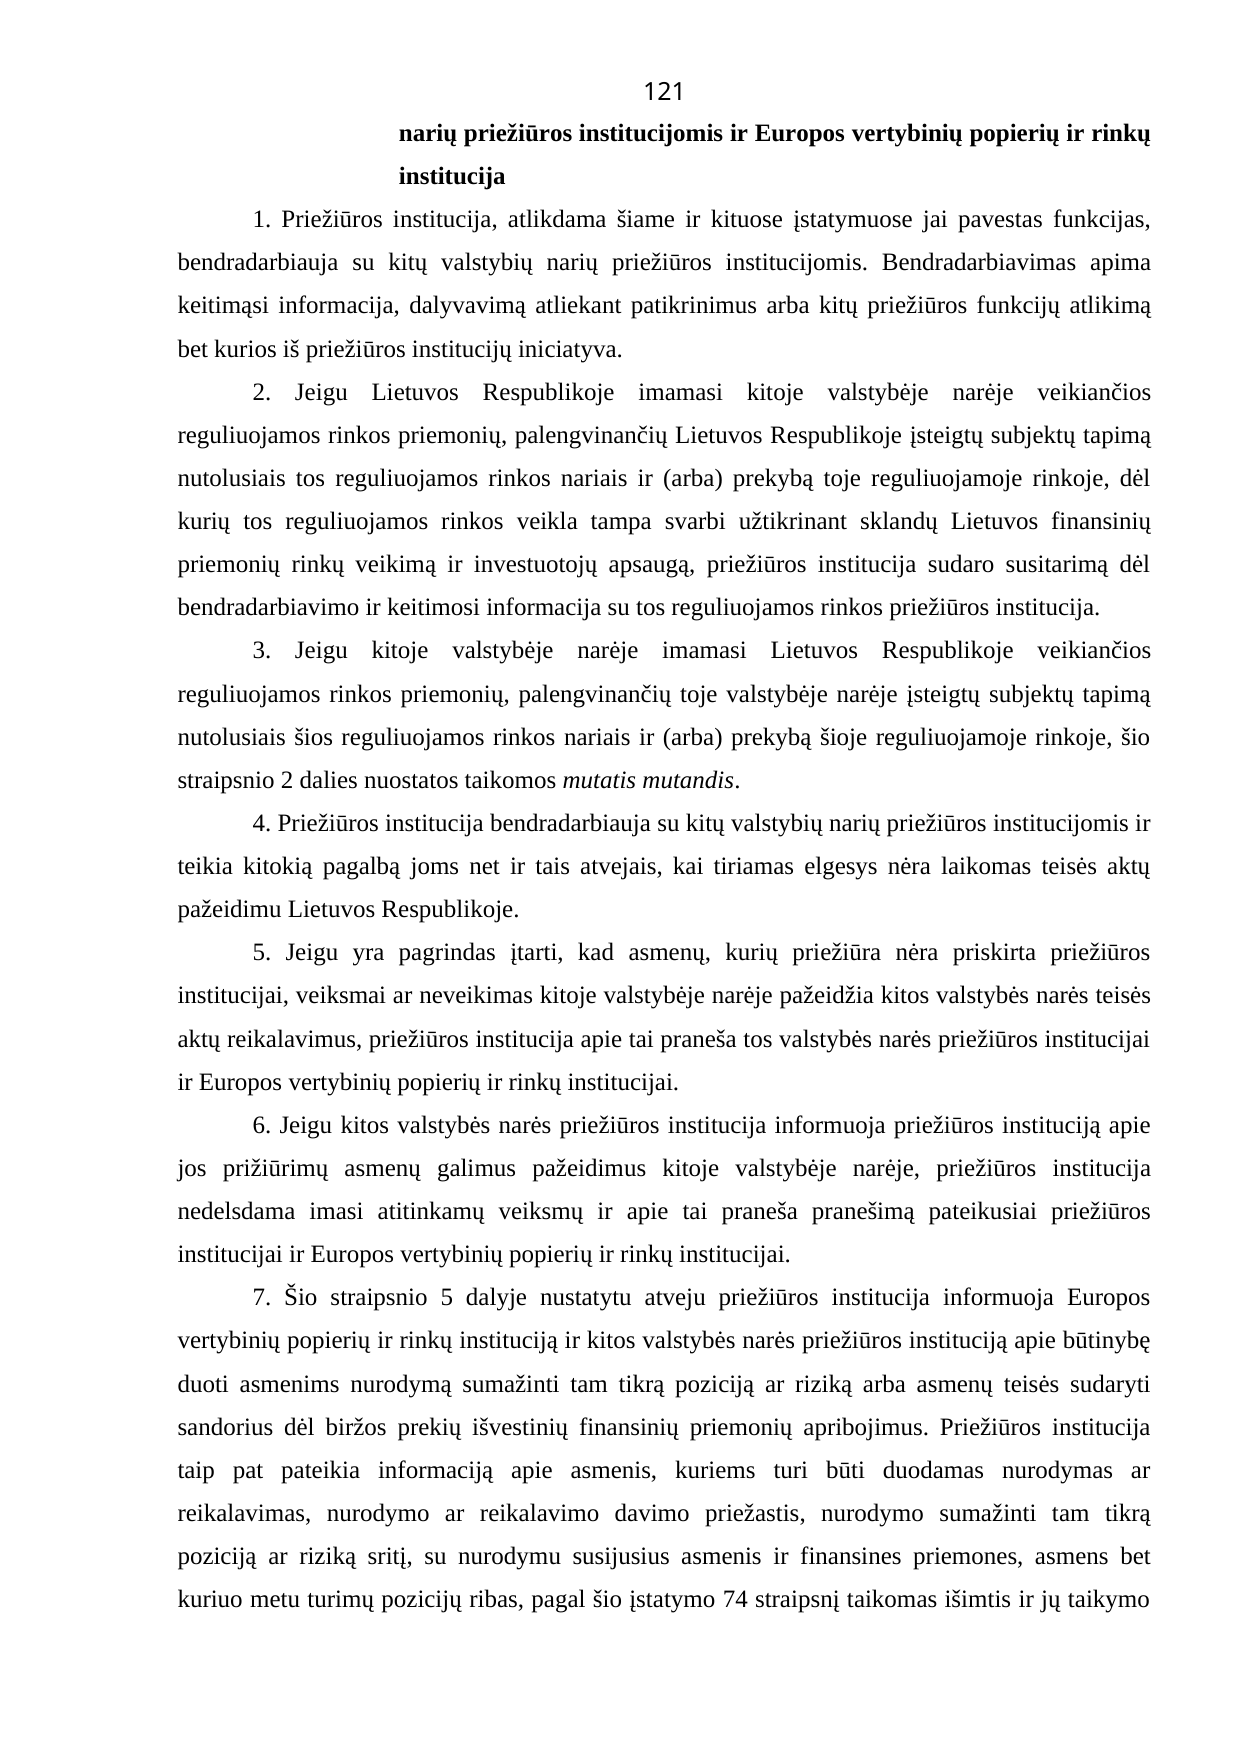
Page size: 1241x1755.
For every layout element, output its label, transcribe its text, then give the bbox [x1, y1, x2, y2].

text narių priežiūros institucijomis ir Europos vertybinių popierių ir rinkų institucija [252, 118, 1152, 190]
text 3. Jeigu kitoje valstybėje narėje imamasi Lietuvos Respublikoje veikiančios reguliuojamos rinkos priemonių, palengvinančių toje valstybėje narėje įsteigtų subjektų tapimą nutolusiais šios reguliuojamos rinkos nariais ir (arba) prekybą šioje reguliuojamoje rinkoje, šio straipsnio 2 dalies nuostatos taikomos mutatis mutandis. [177, 636, 1152, 794]
text 2. Jeigu Lietuvos Respublikoje imamasi kitoje valstybėje narėje veikiančios reguliuojamos rinkos priemonių, palengvinančių Lietuvos Respublikoje įsteigtų subjektų tapimą nutolusiais tos reguliuojamos rinkos nariais ir (arba) prekybą toje reguliuojamoje rinkoje, dėl kurių tos reguliuojamos rinkos veikla tampa svarbi užtikrinant sklandų Lietuvos finansinių priemonių rinkų veikimą ir investuotojų apsaugą, priežiūros institucija sudaro susitarimą dėl bendradarbiavimo ir keitimosi informacija su tos reguliuojamos rinkos priežiūros institucija. [177, 377, 1152, 621]
text 6. Jeigu kitos valstybės narės priežiūros institucija informuoja priežiūros instituciją apie jos prižiūrimų asmenų galimus pažeidimus kitoje valstybėje narėje, priežiūros institucija nedelsdama imasi atitinkamų veiksmų ir apie tai praneša pranešimą pateikusiai priežiūros institucijai ir Europos vertybinių popierių ir rinkų institucijai. [177, 1110, 1152, 1268]
text 5. Jeigu yra pagrindas įtarti, kad asmenų, kurių priežiūra nėra priskirta priežiūros institucijai, veiksmai ar neveikimas kitoje valstybėje narėje pažeidžia kitos valstybės narės teisės aktų reikalavimus, priežiūros institucija apie tai praneša tos valstybės narės priežiūros institucijai ir Europos vertybinių popierių ir rinkų institucijai. [177, 937, 1152, 1096]
text 7. Šio straipsnio 5 dalyje nustatytu atveju priežiūros institucija informuoja Europos vertybinių popierių ir rinkų instituciją ir kitos valstybės narės priežiūros instituciją apie būtinybę duoti asmenims nurodymą sumažinti tam tikrą poziciją ar riziką arba asmenų teisės sudaryti sandorius dėl biržos prekių išvestinių finansinių priemonių apribojimus. Priežiūros institucija taip pat pateikia informaciją apie asmenis, kuriems turi būti duodamas nurodymas ar reikalavimas, nurodymo ar reikalavimo davimo priežastis, nurodymo sumažinti tam tikrą poziciją ar riziką sritį, su nurodymu susijusius asmenis ir finansines priemones, asmens bet kuriuo metu turimų pozicijų ribas, pagal šio įstatymo 74 straipsnį taikomas išimtis ir jų taikymo [177, 1282, 1152, 1613]
text 1. Priežiūros institucija, atlikdama šiame ir kituose įstatymuose jai pavestas funkcijas, bendradarbiauja su kitų valstybių narių priežiūros institucijomis. Bendradarbiavimas apima keitimąsi informacija, dalyvavimą atliekant patikrinimus arba kitų priežiūros funkcijų atlikimą bet kurios iš priežiūros institucijų iniciatyva. [177, 204, 1152, 362]
text 4. Priežiūros institucija bendradarbiauja su kitų valstybių narių priežiūros institucijomis ir teikia kitokią pagalbą joms net ir tais atvejais, kai tiriamas elgesys nėra laikomas teisės aktų pažeidimu Lietuvos Respublikoje. [177, 808, 1152, 923]
